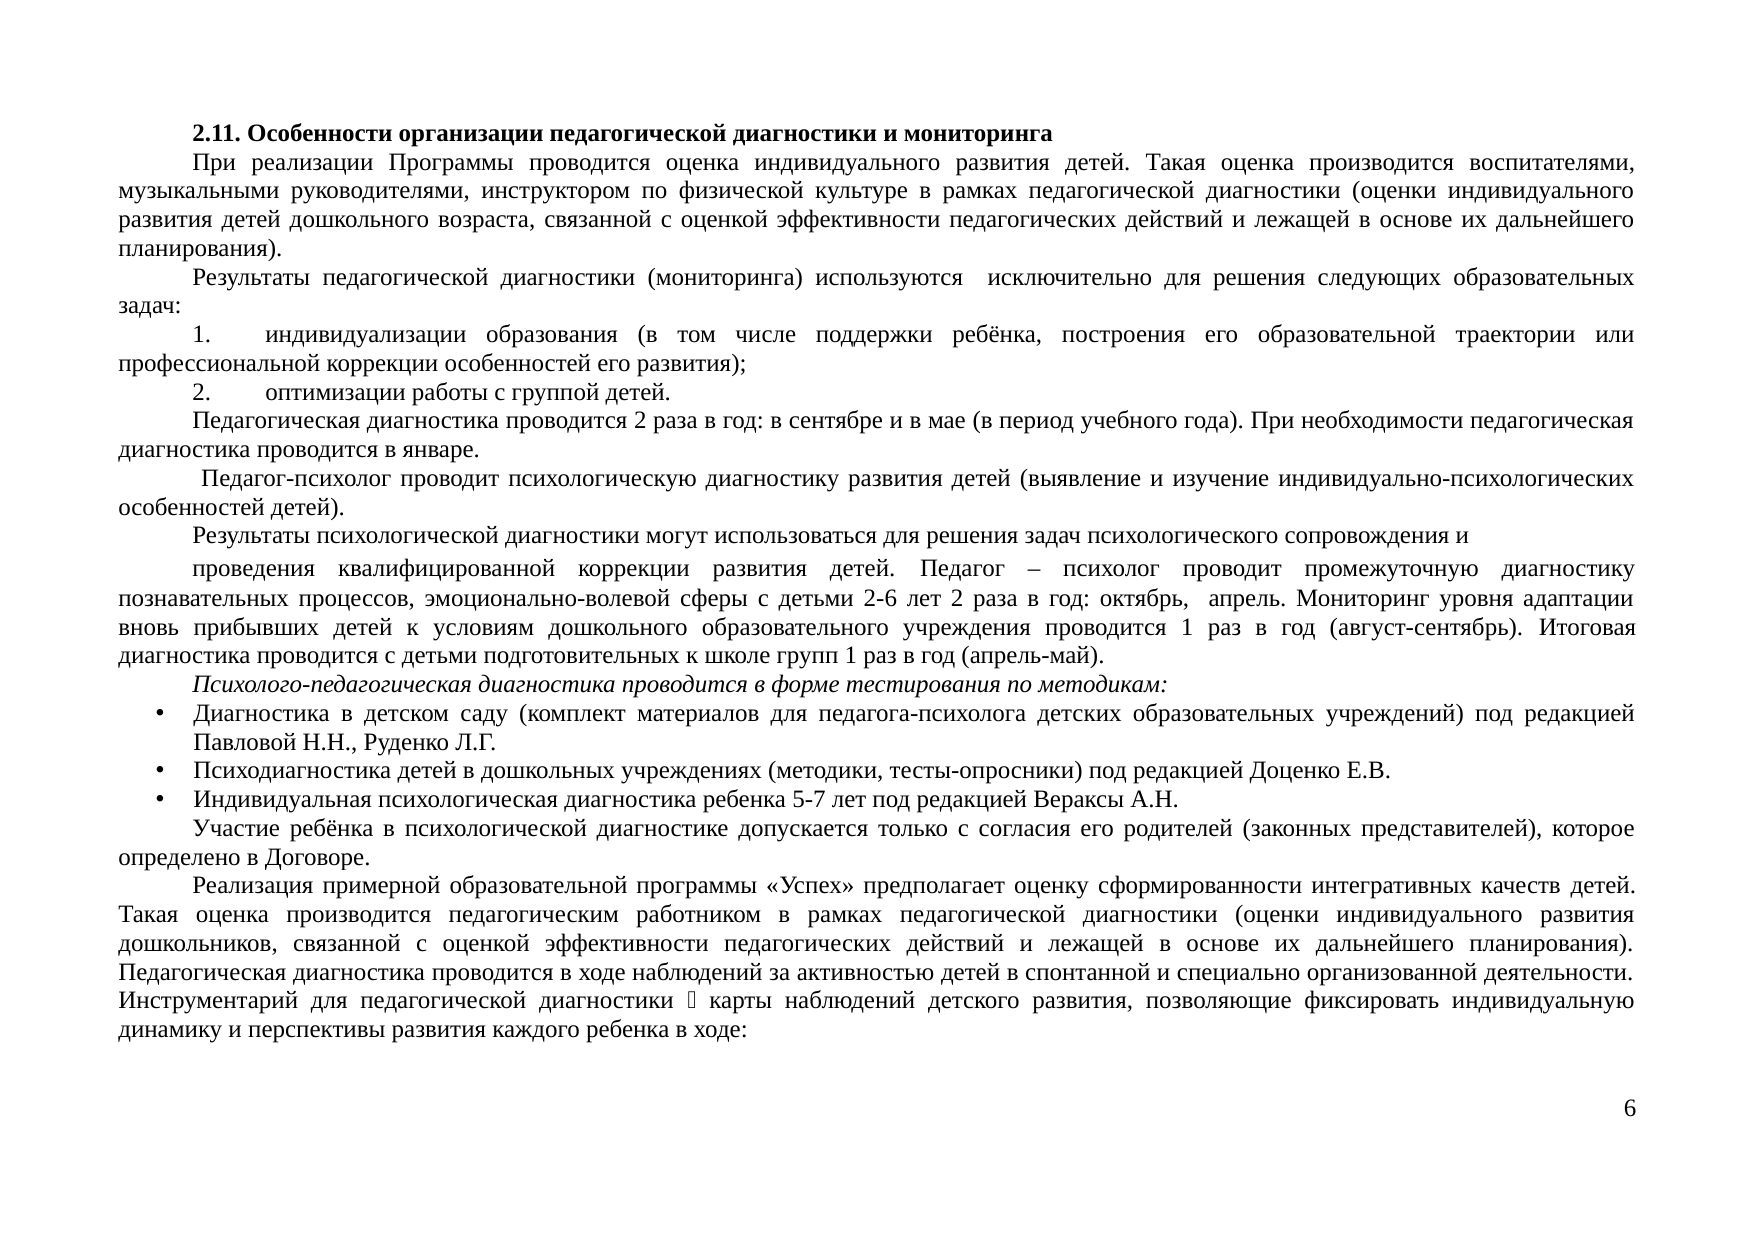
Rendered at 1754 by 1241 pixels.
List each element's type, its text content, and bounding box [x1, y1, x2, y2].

text Результаты педагогической диагностики (мониторинга) используются исключительно для решения следующих образовательных задач: [118, 262, 1636, 319]
text 2.11. Особенности организации педагогической диагностики и мониторинга [118, 118, 1636, 147]
list Индивидуальная психологическая диагностика ребенка 5-7 лет под редакцией Вераксы А.Н. [156, 784, 1636, 813]
text Реализация примерной образовательной программы «Успех» предполагает оценку сформированности интегративных качеств детей. Такая оценка производится педагогическим работником в рамках педагогической диагностики (оценки индивидуального развития дошкольников, связанной с оценкой эффективности педагогических действий и лежащей в основе их дальнейшего планирования). Педагогическая диагностика проводится в ходе наблюдений за активностью детей в спонтанной и специально организованной деятельности. Инструментарий для педагогической диагностики  карты наблюдений детского развития, позволяющие фиксировать индивидуальную динамику и перспективы развития каждого ребенка в ходе: [118, 870, 1636, 1043]
text При реализации Программы проводится оценка индивидуального развития детей. Такая оценка производится воспитателями, музыкальными руководителями, инструктором по физической культуре в рамках педагогической диагностики (оценки индивидуального развития детей дошкольного возраста, связанной с оценкой эффективности педагогических действий и лежащей в основе их дальнейшего планирования). [118, 147, 1636, 262]
text Психолого-педагогическая диагностика проводится в форме тестирования по методикам: [118, 669, 1636, 698]
list Диагностика в детском саду (комплект материалов для педагога-психолога детских образовательных учреждений) под редакцией Павловой Н.Н., Руденко Л.Г. [156, 698, 1636, 755]
list Психодиагностика детей в дошкольных учреждениях (методики, тесты-опросники) под редакцией Доценко Е.В. [156, 755, 1636, 784]
list индивидуализации образования (в том числе поддержки ребёнка, построения его образовательной траектории или профессиональной коррекции особенностей его развития); [118, 319, 1636, 377]
text Участие ребёнка в психологической диагностике допускается только с согласия его родителей (законных представителей), которое определено в Договоре. [118, 813, 1636, 870]
text Результаты психологической диагностики могут использоваться для решения задач психологического сопровождения и [118, 521, 1636, 549]
text Педагог-психолог проводит психологическую диагностику развития детей (выявление и изучение индивидуально-психологических особенностей детей). [118, 463, 1636, 521]
list оптимизации работы с группой детей. [118, 377, 1636, 406]
text Педагогическая диагностика проводится 2 раза в год: в сентябре и в мае (в период учебного года). При необходимости педагогическая диагностика проводится в январе. [118, 406, 1636, 463]
text проведения квалифицированной коррекции развития детей. Педагог – психолог проводит промежуточную диагностику познавательных процессов, эмоционально-волевой сферы с детьми 2-6 лет 2 раза в год: октябрь, апрель. Мониторинг уровня адаптации вновь прибывших детей к условиям дошкольного образовательного учреждения проводится 1 раз в год (август-сентябрь). Итоговая диагностика проводится с детьми подготовительных к школе групп 1 раз в год (апрель-май). [118, 549, 1636, 669]
